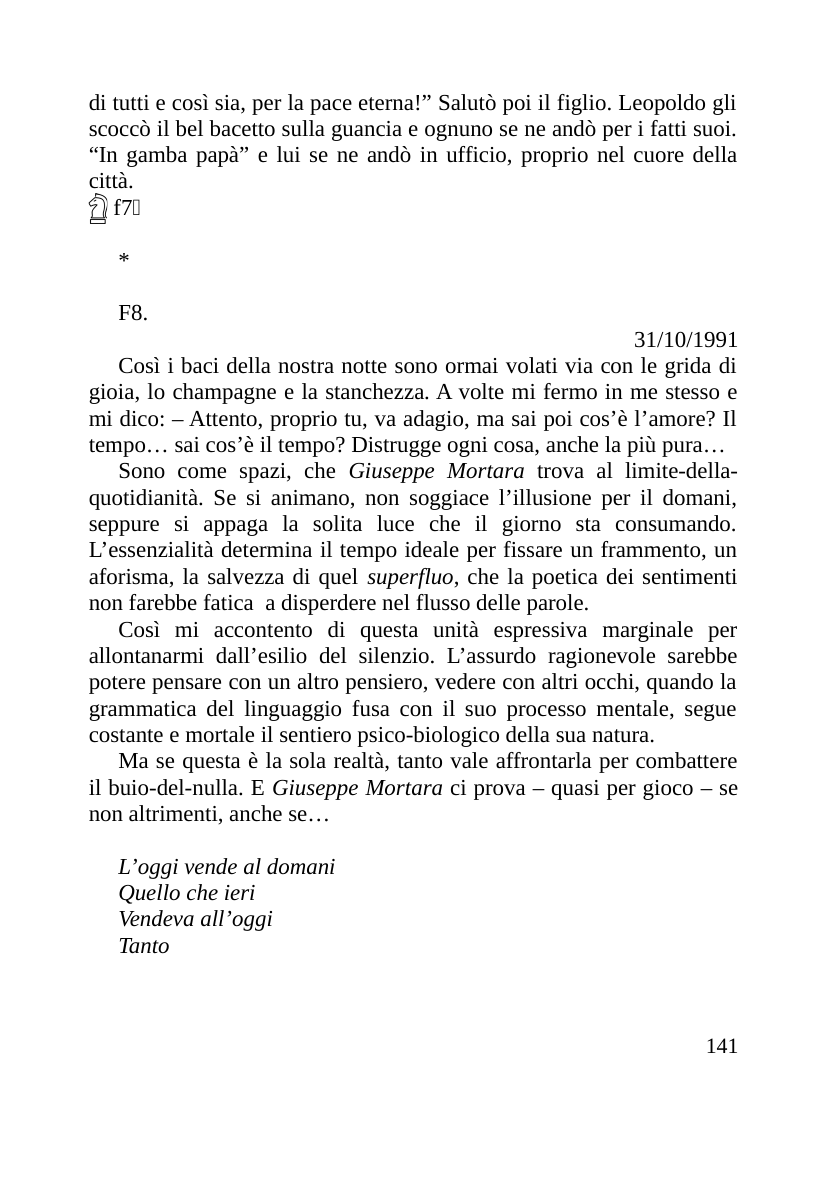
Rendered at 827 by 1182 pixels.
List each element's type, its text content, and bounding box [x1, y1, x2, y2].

text Tanto [88, 932, 738, 958]
text 31/10/1991 [88, 326, 738, 352]
text Così mi accontento di questa unità espressiva marginale per allontanarmi dall’esilio del silenzio. L’assurdo ragionevole sarebbe potere pensare con un altro pensiero, vedere con altri occhi, quando la grammatica del linguaggio fusa con il suo processo mentale, segue costante e mortale il sentiero psico-biologico della sua natura. [88, 616, 738, 747]
text Ma se questa è la sola realtà, tanto vale affrontarla per combattere il buio-del-nulla. E Giuseppe Mortara ci prova – quasi per gioco – se non altrimenti, anche se… [88, 747, 738, 826]
text f7g [108, 194, 738, 220]
text * [88, 247, 738, 273]
text Vendeva all’oggi [88, 906, 738, 932]
text Sono come spazi, che Giuseppe Mortara trova al limite-della-quotidianità. Se si animano, non soggiace l’illusione per il domani, seppure si appaga la solita luce che il giorno sta consumando. L’essenzialità determina il tempo ideale per fissare un frammento, un aforisma, la salvezza di quel superfluo, che la poetica dei sentimenti non farebbe fatica a disperdere nel flusso delle parole. [88, 457, 738, 616]
text di tutti e così sia, per la pace eterna!” Salutò poi il figlio. Leopoldo gli scoccò il bel bacetto sulla guancia e ognuno se ne andò per i fatti suoi. “In gamba papà” e lui se ne andò in ufficio, proprio nel cuore della città. [88, 88, 738, 194]
text F8. [88, 299, 738, 326]
text Quello che ieri [88, 879, 738, 906]
text L’oggi vende al domani [88, 853, 738, 879]
text Così i baci della nostra notte sono ormai volati via con le grida di gioia, lo champagne e la stanchezza. A volte mi fermo in me stesso e mi dico: – Attento, proprio tu, va adagio, ma sai poi cos’è l’amore? Il tempo… sai cos’è il tempo? Distrugge ogni cosa, anche la più pura… [88, 352, 738, 457]
picture [88, 193, 108, 224]
